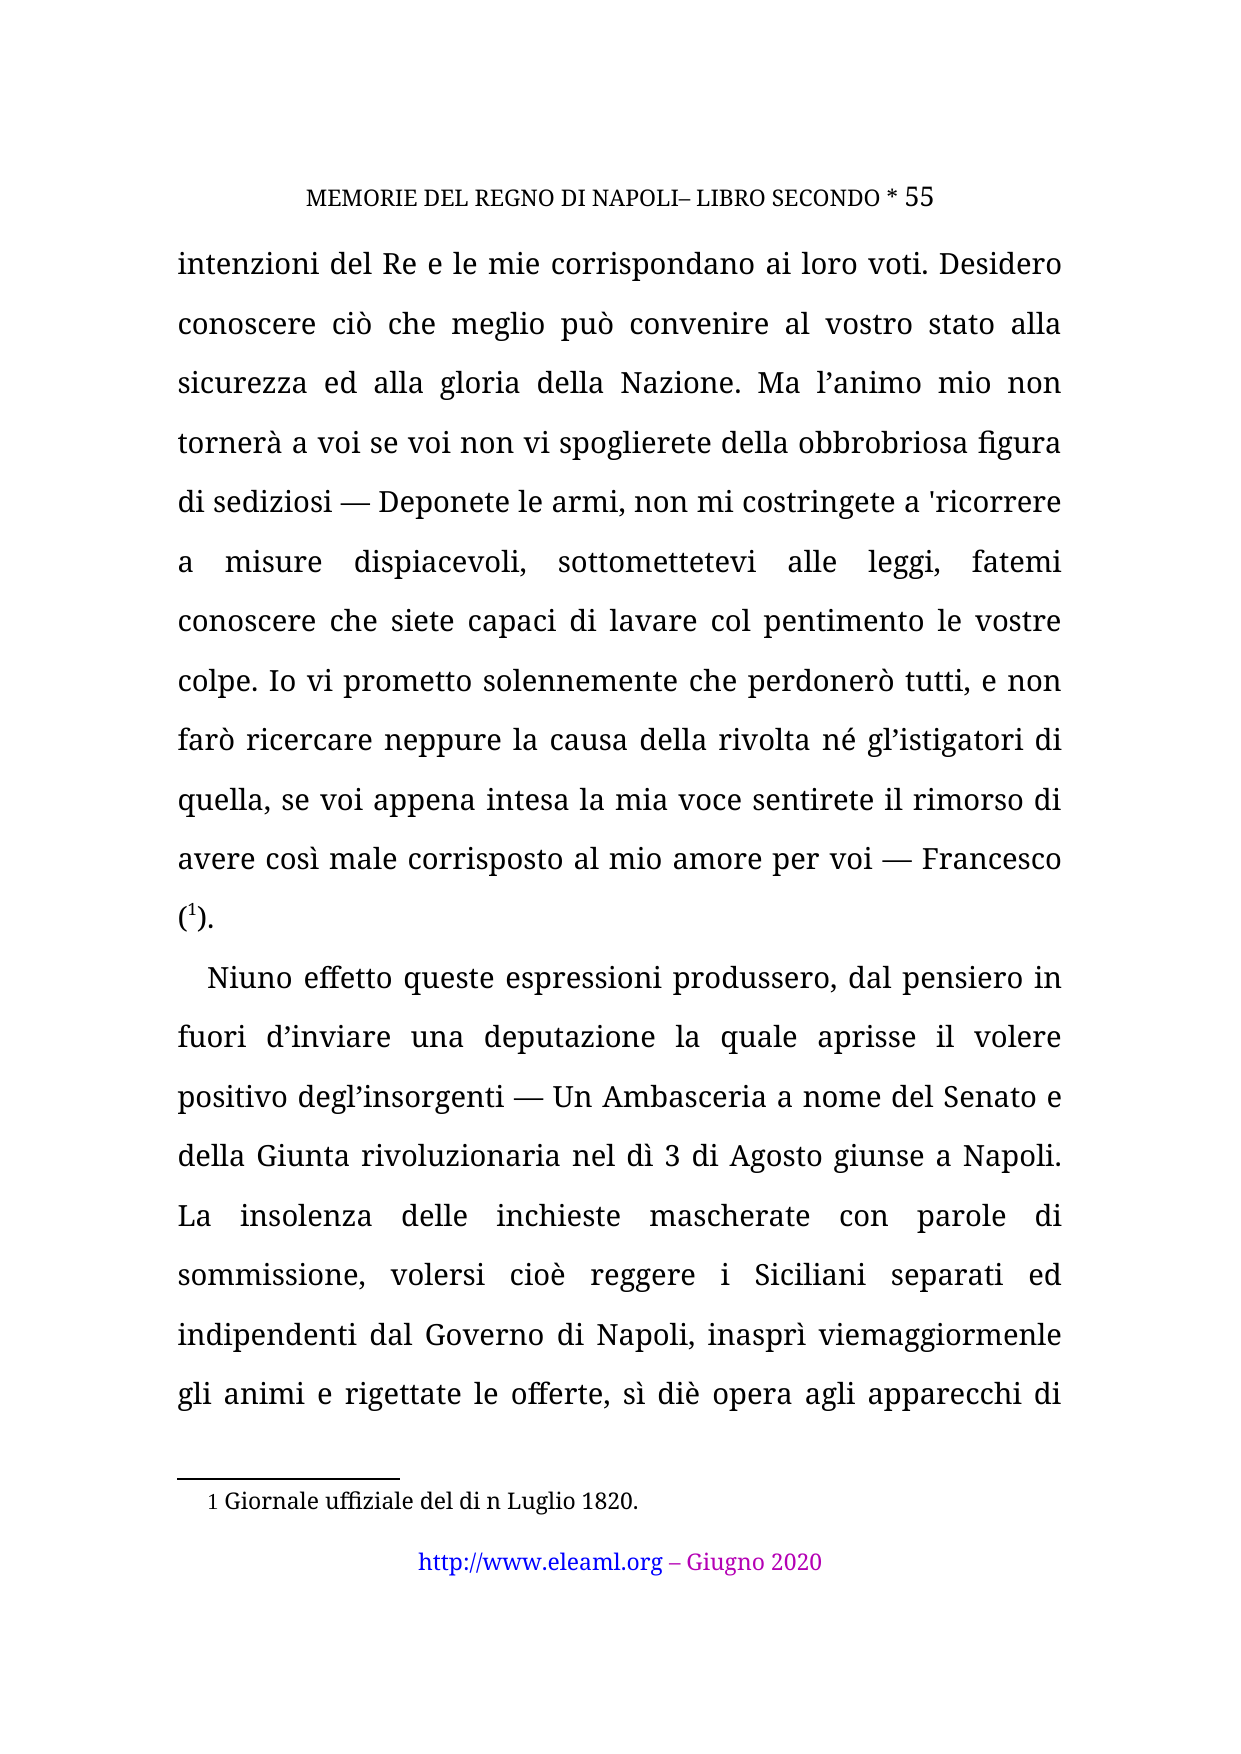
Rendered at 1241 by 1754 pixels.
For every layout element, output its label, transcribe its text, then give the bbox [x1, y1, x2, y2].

text Giornale uffiziale del di n Luglio 1820. [177, 1485, 1063, 1516]
text Niuno effetto queste espressioni produssero, dal pensiero in fuori d’inviare una deputazione la quale aprisse il volere positivo degl’insorgenti — Un Ambasceria a nome del Senato e della Giunta rivoluzionaria nel dì 3 di Agosto giunse a Napoli. La insolenza delle inchieste mascherate con parole di sommissione, volersi cioè reggere i Siciliani separati ed indipendenti dal Governo di Napoli, inasprì viemaggiormenle gli animi e rigettate le offerte, sì diè opera agli apparecchi di [177, 957, 1063, 1413]
text intenzioni del Re e le mie corrispondano ai loro voti. Desidero conoscere ciò che meglio può convenire al vostro stato alla sicurezza ed alla gloria della Nazione. Ma l’animo mio non tornerà a voi se voi non vi spoglierete della obbrobriosa figura di sediziosi — Deponete le armi, non mi costringete a 'ricorrere a misure dispiacevoli, sottomettetevi alle leggi, fatemi conoscere che siete capaci di lavare col pentimento le vostre colpe. Io vi prometto solennemente che perdonerò tutti, e non farò ricercare neppure la causa della rivolta né gl’istigatori di quella, se voi appena intesa la mia voce sentirete il rimorso di avere così male corrisposto al mio amore per voi — Francesco (). [177, 243, 1063, 937]
